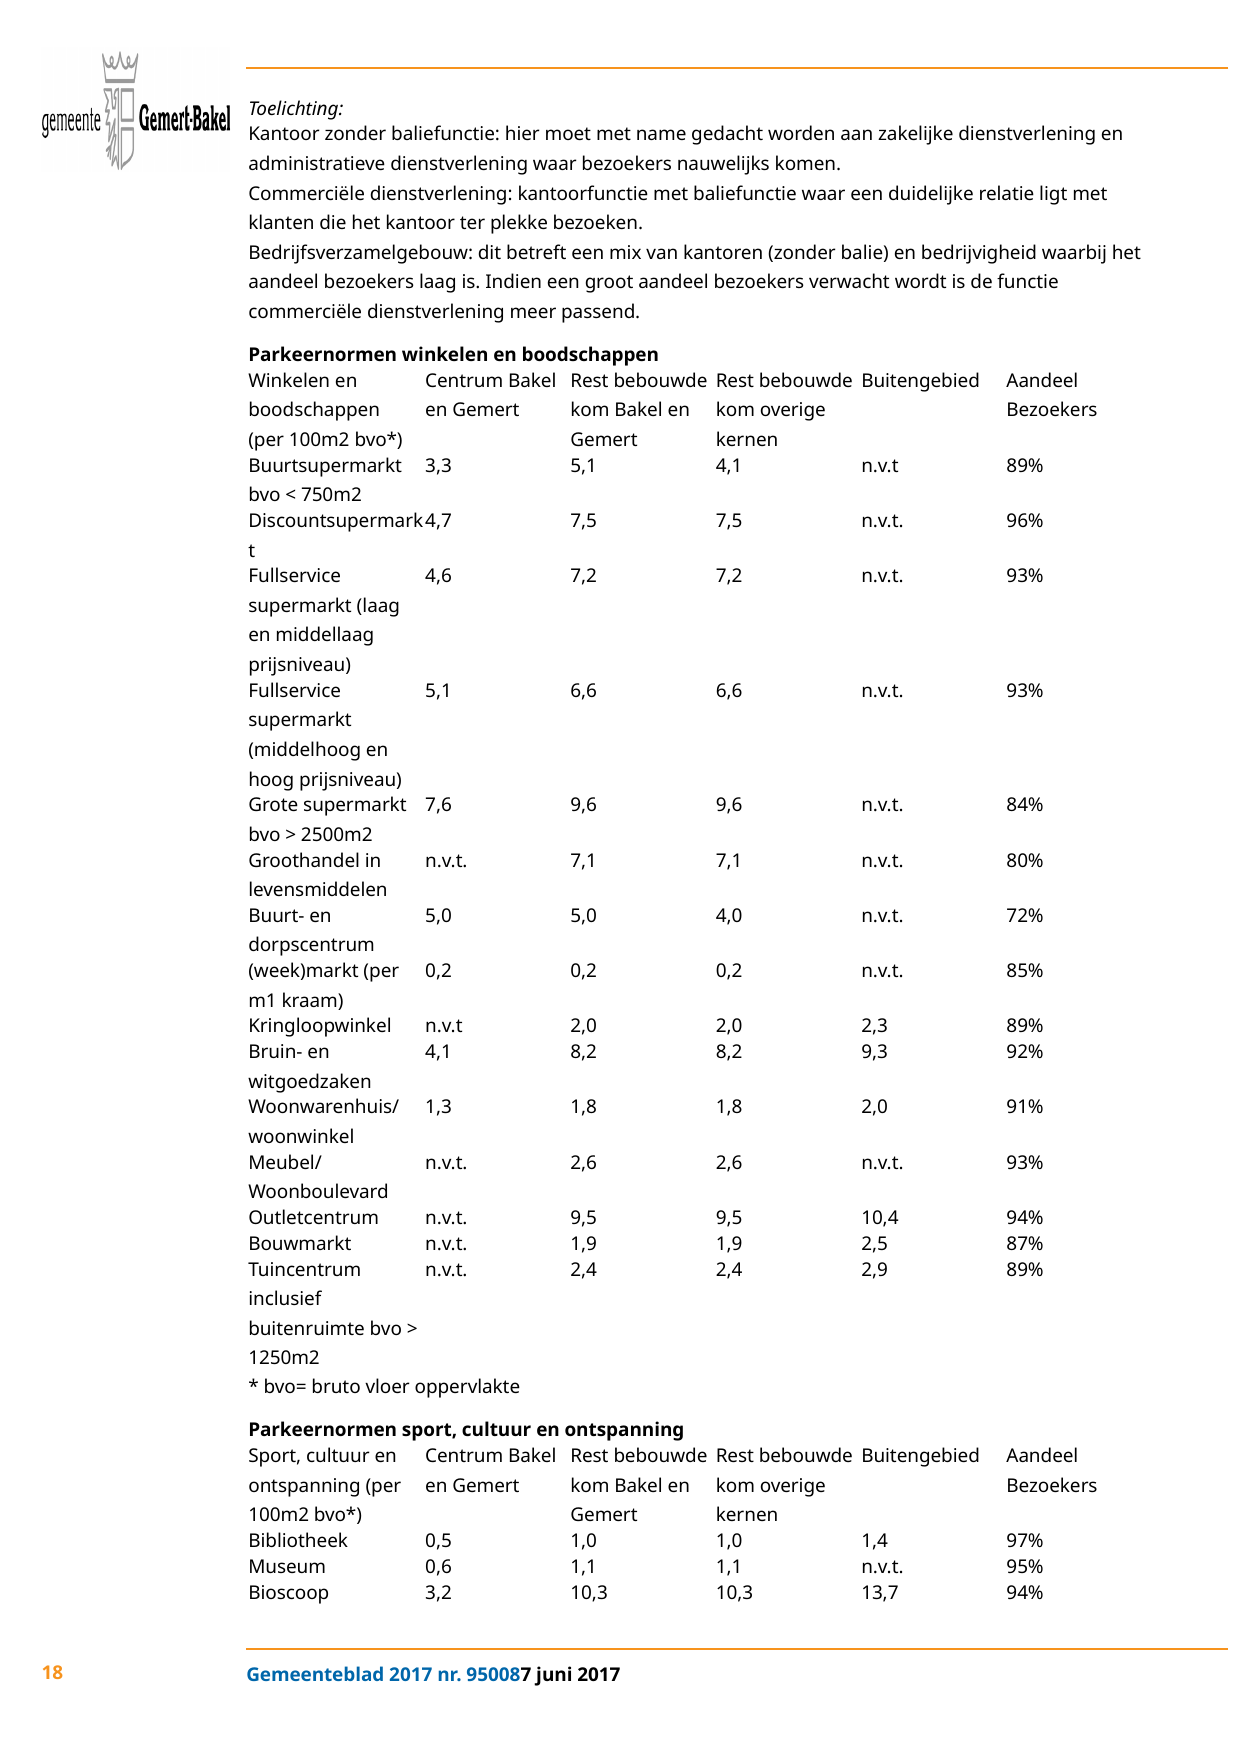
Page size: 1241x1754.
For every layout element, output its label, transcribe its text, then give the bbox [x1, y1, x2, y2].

table_cell Bibliotheek [248, 1528, 425, 1553]
table_cell Woonwarenhuis/woonwinkel [248, 1094, 425, 1149]
table_cell Meubel/Woonboulevard [248, 1149, 425, 1204]
table_cell n.v.t [861, 452, 1006, 507]
table_cell 9,5 [570, 1204, 716, 1230]
picture [41, 47, 231, 172]
table_cell 94% [1006, 1579, 1152, 1604]
table_cell 10,3 [716, 1579, 861, 1604]
table_cell 2,0 [570, 1013, 716, 1038]
table_cell 9,6 [716, 791, 861, 847]
table_cell n.v.t. [425, 847, 570, 902]
table_cell 0,2 [716, 958, 861, 1013]
table_cell 1,0 [716, 1528, 861, 1553]
table_cell 1,8 [570, 1094, 716, 1149]
table_cell 2,5 [861, 1230, 1006, 1256]
table_cell 4,1 [425, 1039, 570, 1094]
table_cell 91% [1006, 1094, 1152, 1149]
table_cell 10,4 [861, 1204, 1006, 1230]
table_header Buitengebied [861, 367, 1006, 452]
table_cell 2,6 [570, 1149, 716, 1204]
text Bedrijfsverzamelgebouw: dit betreft een mix van kantoren (zonder balie) en bedrijvigheid waarbij het aandeel bezoekers laag is. Indien een groot aandeel bezoekers verwacht wordt is de functie commerciële dienstverlening meer passend. [248, 239, 1152, 324]
table_cell 8,2 [570, 1039, 716, 1094]
table_cell 6,6 [570, 677, 716, 791]
table_header Aandeel Bezoekers [1006, 367, 1152, 452]
text Commerciële dienstverlening: kantoorfunctie met baliefunctie waar een duidelijke relatie ligt met klanten die het kantoor ter plekke bezoeken. [248, 180, 1152, 235]
table_cell 89% [1006, 1256, 1152, 1370]
table_cell 96% [1006, 507, 1152, 562]
table_header Rest bebouwde kom Bakel en Gemert [570, 1443, 716, 1527]
table_cell 87% [1006, 1230, 1152, 1256]
table_cell 84% [1006, 791, 1152, 847]
table_cell 4,1 [716, 452, 861, 507]
table_cell 89% [1006, 452, 1152, 507]
table_cell 5,1 [425, 677, 570, 791]
table_cell 93% [1006, 677, 1152, 791]
table_header Rest bebouwde kom overige kernen [716, 367, 861, 452]
table_cell 80% [1006, 847, 1152, 902]
table_cell n.v.t. [861, 791, 1006, 847]
table_cell 94% [1006, 1204, 1152, 1230]
table_cell 1,4 [861, 1528, 1006, 1553]
table_cell 93% [1006, 563, 1152, 677]
table_cell Outletcentrum [248, 1204, 425, 1230]
table_header Buitengebied [861, 1443, 1006, 1527]
table_header Centrum Bakel en Gemert [425, 1443, 570, 1527]
table_cell 85% [1006, 958, 1152, 1013]
table_cell Buurt- en dorpscentrum [248, 902, 425, 957]
table_cell 7,5 [570, 507, 716, 562]
table_cell 0,2 [425, 958, 570, 1013]
table_cell Bouwmarkt [248, 1230, 425, 1256]
table_cell 10,3 [570, 1579, 716, 1604]
table_cell 89% [1006, 1013, 1152, 1038]
table_cell Buurtsupermarkt bvo < 750m2 [248, 452, 425, 507]
table_cell 8,2 [716, 1039, 861, 1094]
table_header Rest bebouwde kom Bakel en Gemert [570, 367, 716, 452]
table_header Rest bebouwde kom overige kernen [716, 1443, 861, 1527]
table_cell n.v.t [425, 1013, 570, 1038]
table_cell 9,5 [716, 1204, 861, 1230]
table_cell 4,6 [425, 563, 570, 677]
table_cell 9,6 [570, 791, 716, 847]
table_cell 1,9 [570, 1230, 716, 1256]
table_cell 1,8 [716, 1094, 861, 1149]
table_cell 9,3 [861, 1039, 1006, 1094]
table_cell 92% [1006, 1039, 1152, 1094]
table_cell 1,3 [425, 1094, 570, 1149]
table_cell Tuincentrum inclusief buitenruimte bvo > 1250m2 [248, 1256, 425, 1370]
table_cell n.v.t. [425, 1256, 570, 1370]
table_cell n.v.t. [861, 507, 1006, 562]
table_header Centrum Bakel en Gemert [425, 367, 570, 452]
text Parkeernormen sport, cultuur en ontspanning [248, 1417, 1152, 1442]
table_header Aandeel Bezoekers [1006, 1443, 1152, 1527]
table_cell 7,1 [570, 847, 716, 902]
table_header Sport, cultuur en ontspanning (per 100m2 bvo*) [248, 1443, 425, 1527]
table_header Winkelen en boodschappen (per 100m2 bvo*) [248, 367, 425, 452]
table_cell 4,7 [425, 507, 570, 562]
table_cell Grote supermarkt bvo > 2500m2 [248, 791, 425, 847]
table_cell n.v.t. [425, 1149, 570, 1204]
table_cell n.v.t. [861, 1149, 1006, 1204]
table_cell 2,6 [716, 1149, 861, 1204]
table_cell 2,3 [861, 1013, 1006, 1038]
table_cell 2,0 [861, 1094, 1006, 1149]
table_cell 1,1 [716, 1553, 861, 1579]
table_cell n.v.t. [861, 902, 1006, 957]
table_cell 5,0 [425, 902, 570, 957]
table_cell n.v.t. [425, 1230, 570, 1256]
table_cell 2,4 [716, 1256, 861, 1370]
table_cell 0,5 [425, 1528, 570, 1553]
table_cell 2,0 [716, 1013, 861, 1038]
table_cell 72% [1006, 902, 1152, 957]
table_cell 3,2 [425, 1579, 570, 1604]
table_cell 1,9 [716, 1230, 861, 1256]
table_cell n.v.t. [861, 958, 1006, 1013]
table_cell Bioscoop [248, 1579, 425, 1604]
text * bvo= bruto vloer oppervlakte [248, 1373, 1152, 1399]
table_cell 13,7 [861, 1579, 1006, 1604]
table_cell 1,1 [570, 1553, 716, 1579]
table_cell n.v.t. [861, 563, 1006, 677]
table_cell 0,6 [425, 1553, 570, 1579]
table_cell Museum [248, 1553, 425, 1579]
table_cell n.v.t. [425, 1204, 570, 1230]
text Parkeernormen winkelen en boodschappen [248, 341, 1152, 367]
table_cell n.v.t. [861, 847, 1006, 902]
table_cell 95% [1006, 1553, 1152, 1579]
table_cell 7,1 [716, 847, 861, 902]
table_cell Groothandel in levensmiddelen [248, 847, 425, 902]
table_cell Fullservice supermarkt (middelhoog en hoog prijsniveau) [248, 677, 425, 791]
table_cell Discountsupermarkt [248, 507, 425, 562]
table_cell n.v.t. [861, 1553, 1006, 1579]
table_cell 6,6 [716, 677, 861, 791]
table_cell 93% [1006, 1149, 1152, 1204]
table_cell 1,0 [570, 1528, 716, 1553]
table_cell 97% [1006, 1528, 1152, 1553]
table_cell 0,2 [570, 958, 716, 1013]
table_cell 7,5 [716, 507, 861, 562]
table_cell 2,9 [861, 1256, 1006, 1370]
table_cell Kringloopwinkel [248, 1013, 425, 1038]
text Kantoor zonder baliefunctie: hier moet met name gedacht worden aan zakelijke dienstverlening en administratieve dienstverlening waar bezoekers nauwelijks komen. [248, 121, 1152, 176]
table_cell 5,1 [570, 452, 716, 507]
table_cell 5,0 [570, 902, 716, 957]
table_cell Bruin- en witgoedzaken [248, 1039, 425, 1094]
table_cell 7,2 [716, 563, 861, 677]
table_cell (week)markt (per m1 kraam) [248, 958, 425, 1013]
table_cell 3,3 [425, 452, 570, 507]
table_cell 4,0 [716, 902, 861, 957]
table_cell 2,4 [570, 1256, 716, 1370]
text Toelichting: [248, 95, 1152, 121]
table_cell Fullservice supermarkt (laag en middellaag prijsniveau) [248, 563, 425, 677]
table_cell 7,2 [570, 563, 716, 677]
table_cell n.v.t. [861, 677, 1006, 791]
table_cell 7,6 [425, 791, 570, 847]
